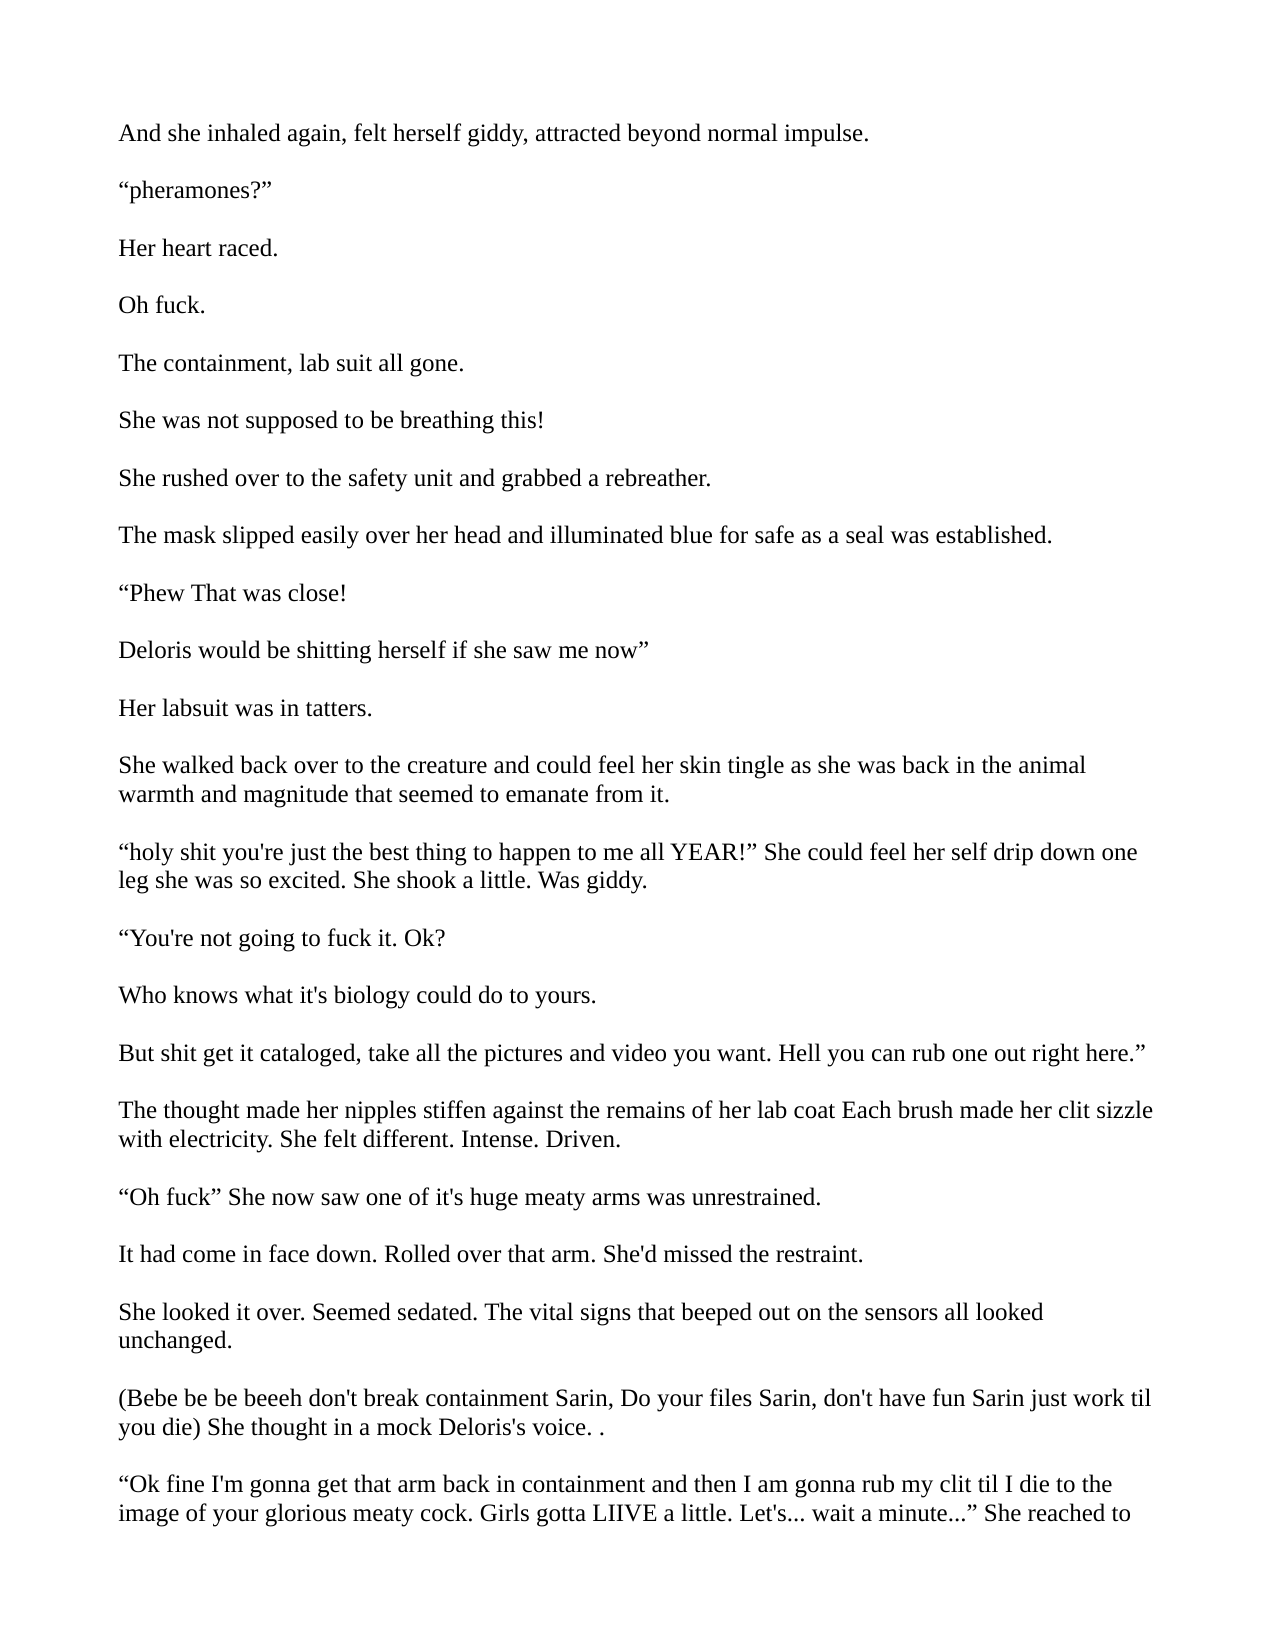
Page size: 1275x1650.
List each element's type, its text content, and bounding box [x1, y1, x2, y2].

text But shit get it cataloged, take all the pictures and video you want. Hell you can rub one out right here.” [118, 1038, 1157, 1067]
text The thought made her nipples stiffen against the remains of her lab coat Each brush made her clit sizzle with electricity. She felt different. Intense. Driven. [118, 1096, 1157, 1153]
text The containment, lab suit all gone. [118, 348, 1157, 377]
text “holy shit you're just the best thing to happen to me all YEAR!” She could feel her self drip down one leg she was so excited. She shook a little. Was giddy. [118, 837, 1157, 894]
text The mask slipped easily over her head and illuminated blue for safe as a seal was established. [118, 521, 1157, 549]
text Deloris would be shitting herself if she saw me now” Her labsuit was in tatters. [118, 636, 1157, 722]
text “Oh fuck” She now saw one of it's huge meaty arms was unrestrained. [118, 1182, 1157, 1211]
text And she inhaled again, felt herself giddy, attracted beyond normal impulse. [118, 118, 1157, 147]
text (Bebe be be beeeh don't break containment Sarin, Do your files Sarin, don't have fun Sarin just work til you die) She thought in a mock Deloris's voice. . “Ok fine I'm gonna get that arm back in containment and then I am gonna rub my clit til I die to the image of your glorious meaty cock. Girls gotta LIIVE a little. Let's... wait a minute...” She reached to [118, 1383, 1157, 1527]
text Her heart raced. [118, 233, 1157, 262]
text It had come in face down. Rolled over that arm. She'd missed the restraint. [118, 1239, 1157, 1268]
text Oh fuck. [118, 291, 1157, 319]
text She was not supposed to be breathing this! [118, 406, 1157, 434]
text “pheramones?” [118, 176, 1157, 204]
text “You're not going to fuck it. Ok? [118, 923, 1157, 952]
text Who knows what it's biology could do to yours. [118, 952, 1157, 1009]
text She rushed over to the safety unit and grabbed a rebreather. [118, 463, 1157, 492]
text She walked back over to the creature and could feel her skin tingle as she was back in the animal warmth and magnitude that seemed to emanate from it. [118, 751, 1157, 808]
text She looked it over. Seemed sedated. The vital signs that beeped out on the sensors all looked unchanged. [118, 1297, 1157, 1354]
text “Phew That was close! [118, 578, 1157, 607]
